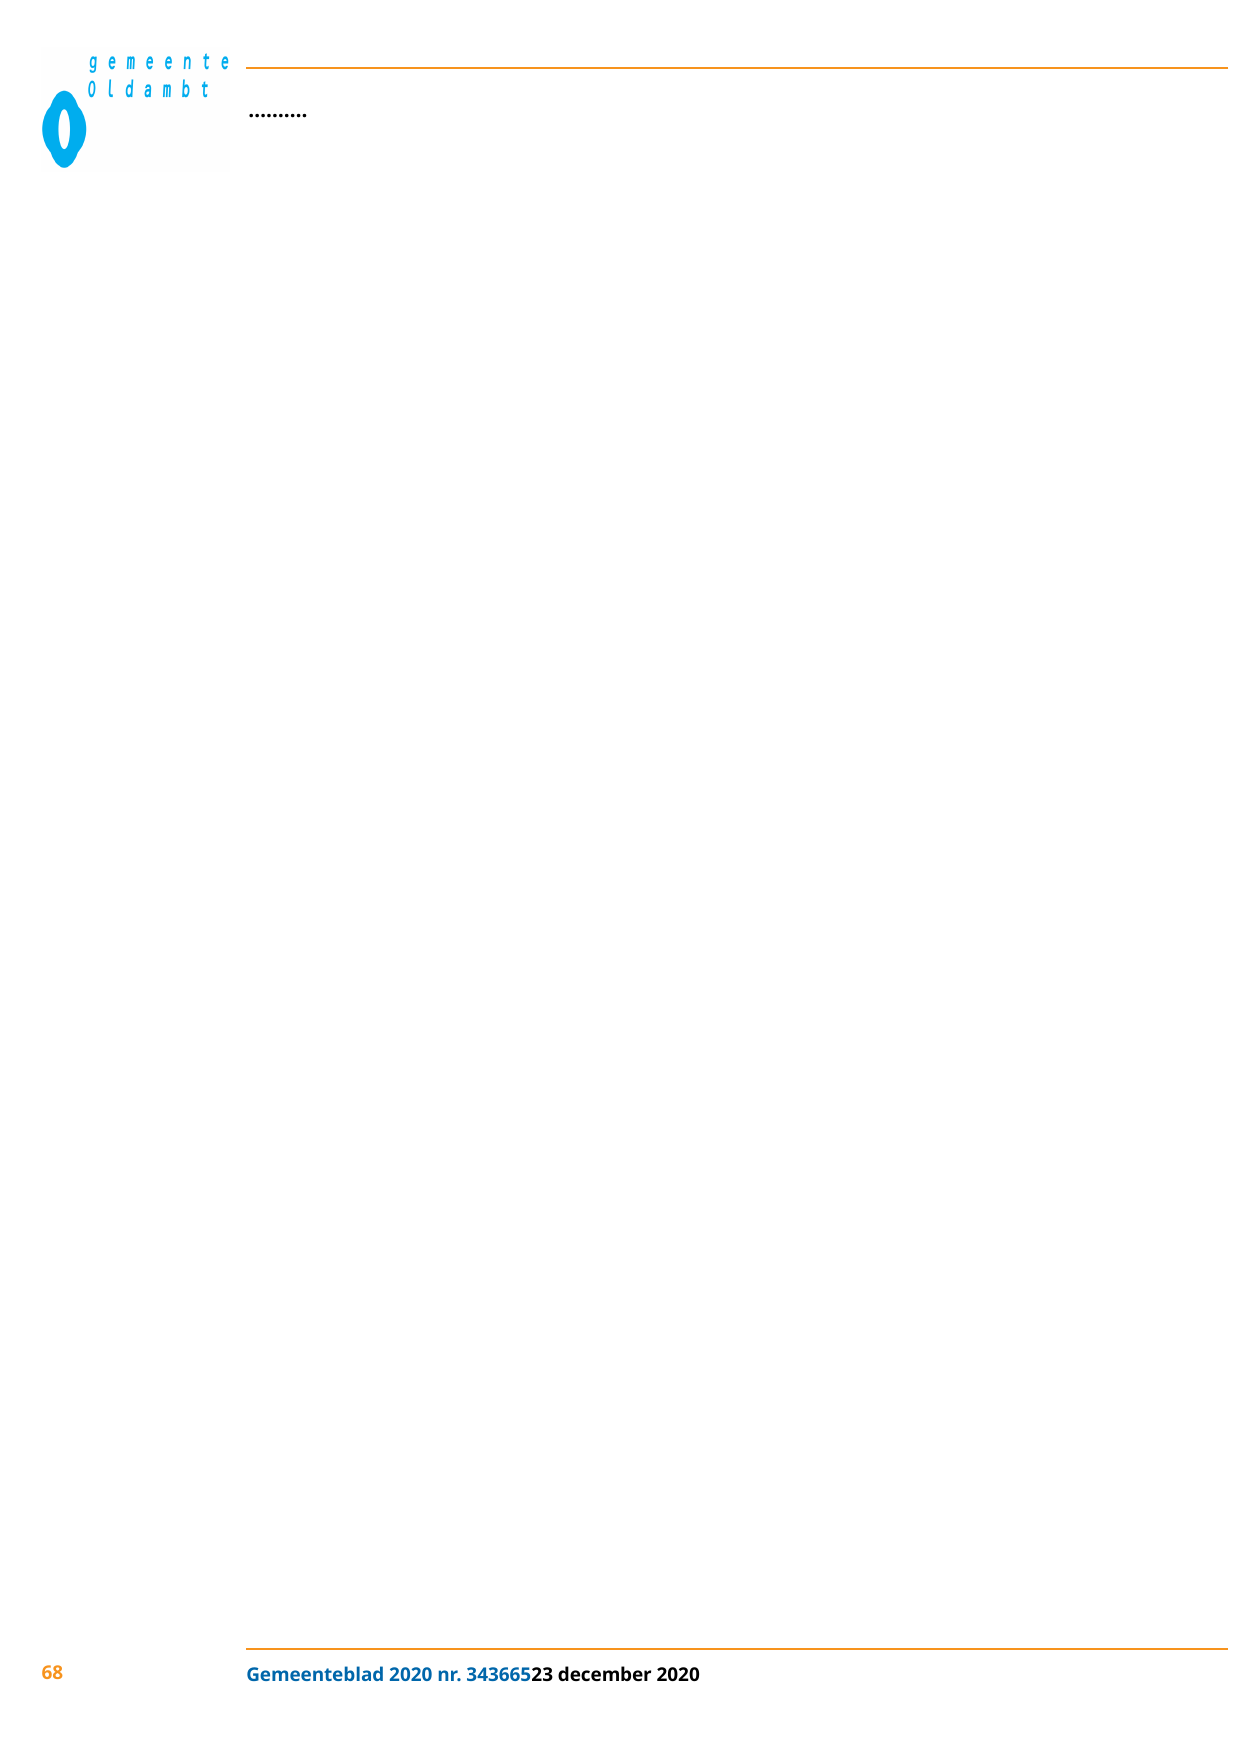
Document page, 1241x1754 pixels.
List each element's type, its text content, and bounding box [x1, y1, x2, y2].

text ………. [248, 95, 1152, 123]
picture [41, 47, 231, 172]
